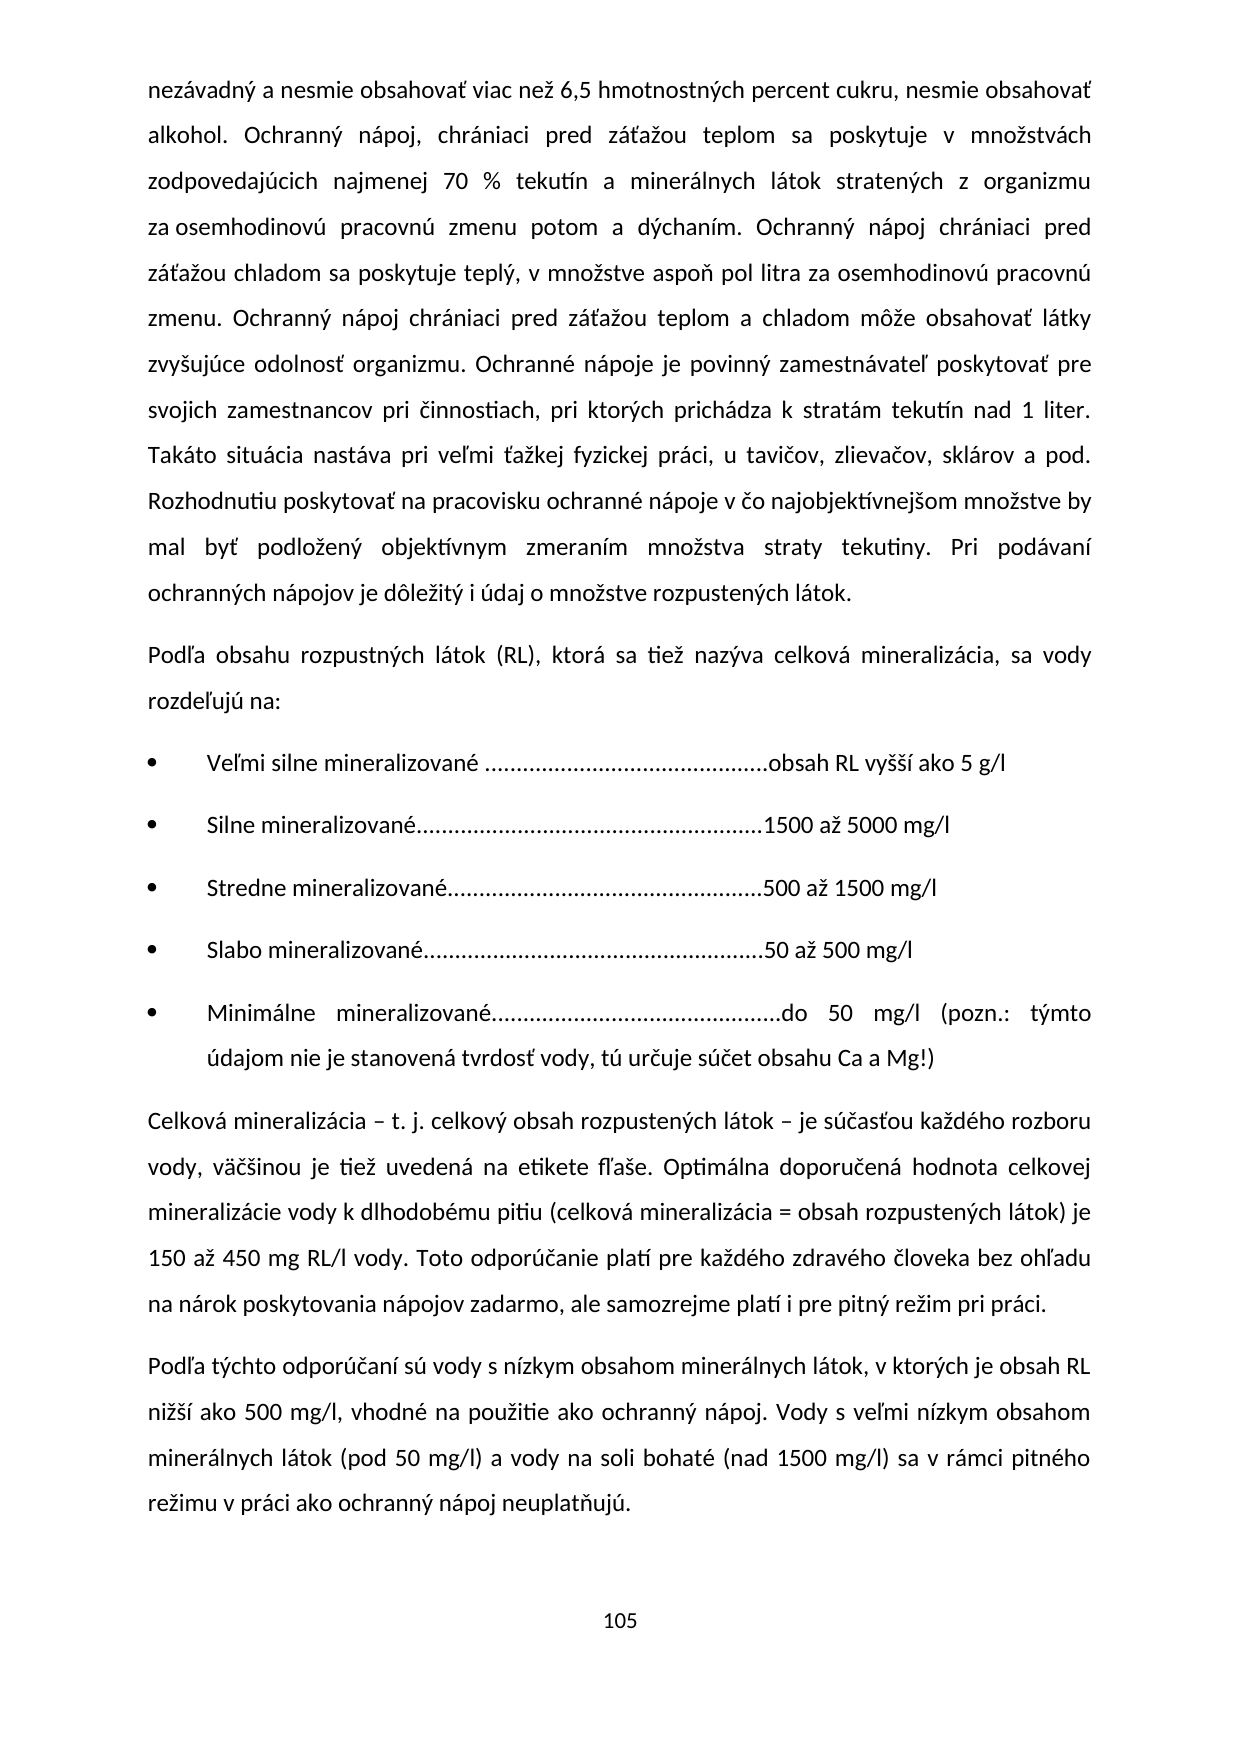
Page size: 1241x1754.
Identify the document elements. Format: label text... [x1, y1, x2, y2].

list Minimálne mineralizované..............................................do 50 mg/l (pozn.: týmto údajom nie je stanovená tvrdosť vody, tú určuje súčet obsahu Ca a Mg!) [148, 997, 1093, 1073]
text Podľa obsahu rozpustných látok (RL), ktorá sa tiež nazýva celková mineralizácia, sa vody rozdeľujú na: [148, 639, 1093, 715]
list Silne mineralizované.......................................................1500 až 5000 mg/l [148, 810, 1093, 840]
text Podľa týchto odporúčaní sú vody s nízkym obsahom minerálnych látok, v ktorých je obsah RL nižší ako 500 mg/l, vhodné na použitie ako ochranný nápoj. Vody s veľmi nízkym obsahom minerálnych látok (pod 50 mg/l) a vody na soli bohaté (nad 1500 mg/l) sa v rámci pitného režimu v práci ako ochranný nápoj neuplatňujú. [148, 1350, 1093, 1518]
text Celková mineralizácia – t. j. celkový obsah rozpustených látok – je súčasťou každého rozboru vody, väčšinou je tiež uvedená na etikete fľaše. Optimálna doporučená hodnota celkovej mineralizácie vody k dlhodobému pitiu (celková mineralizácia = obsah rozpustených látok) je 150 až 450 mg RL/l vody. Toto odporúčanie platí pre každého zdravého človeka bez ohľadu na nárok poskytovania nápojov zadarmo, ale samozrejme platí i pre pitný režim pri práci. [148, 1105, 1093, 1318]
list Stredne mineralizované..................................................500 až 1500 mg/l [148, 872, 1093, 903]
list Veľmi silne mineralizované .............................................obsah RL vyšší ako 5 g/l [148, 747, 1093, 778]
text nezávadný a nesmie obsahovať viac než 6,5 hmotnostných percent cukru, nesmie obsahovať alkohol. Ochranný nápoj, chrániaci pred záťažou teplom sa poskytuje v množstvách zodpovedajúcich najmenej 70 % tekutín a minerálnych látok stratených z organizmu za osemhodinovú pracovnú zmenu potom a dýchaním. Ochranný nápoj chrániaci pred záťažou chladom sa poskytuje teplý, v množstve aspoň pol litra za osemhodinovú pracovnú zmenu. Ochranný nápoj chrániaci pred záťažou teplom a chladom môže obsahovať látky zvyšujúce odolnosť organizmu. Ochranné nápoje je povinný zamestnávateľ poskytovať pre svojich zamestnancov pri činnostiach, pri ktorých prichádza k stratám tekutín nad 1 liter. Takáto situácia nastáva pri veľmi ťažkej fyzickej práci, u tavičov, zlievačov, sklárov a pod. Rozhodnutiu poskytovať na pracovisku ochranné nápoje v čo najobjektívnejšom množstve by mal byť podložený objektívnym zmeraním množstva straty tekutiny. Pri podávaní ochranných nápojov je dôležitý i údaj o množstve rozpustených látok. [148, 74, 1093, 607]
list Slabo mineralizované......................................................50 až 500 mg/l [148, 934, 1093, 965]
